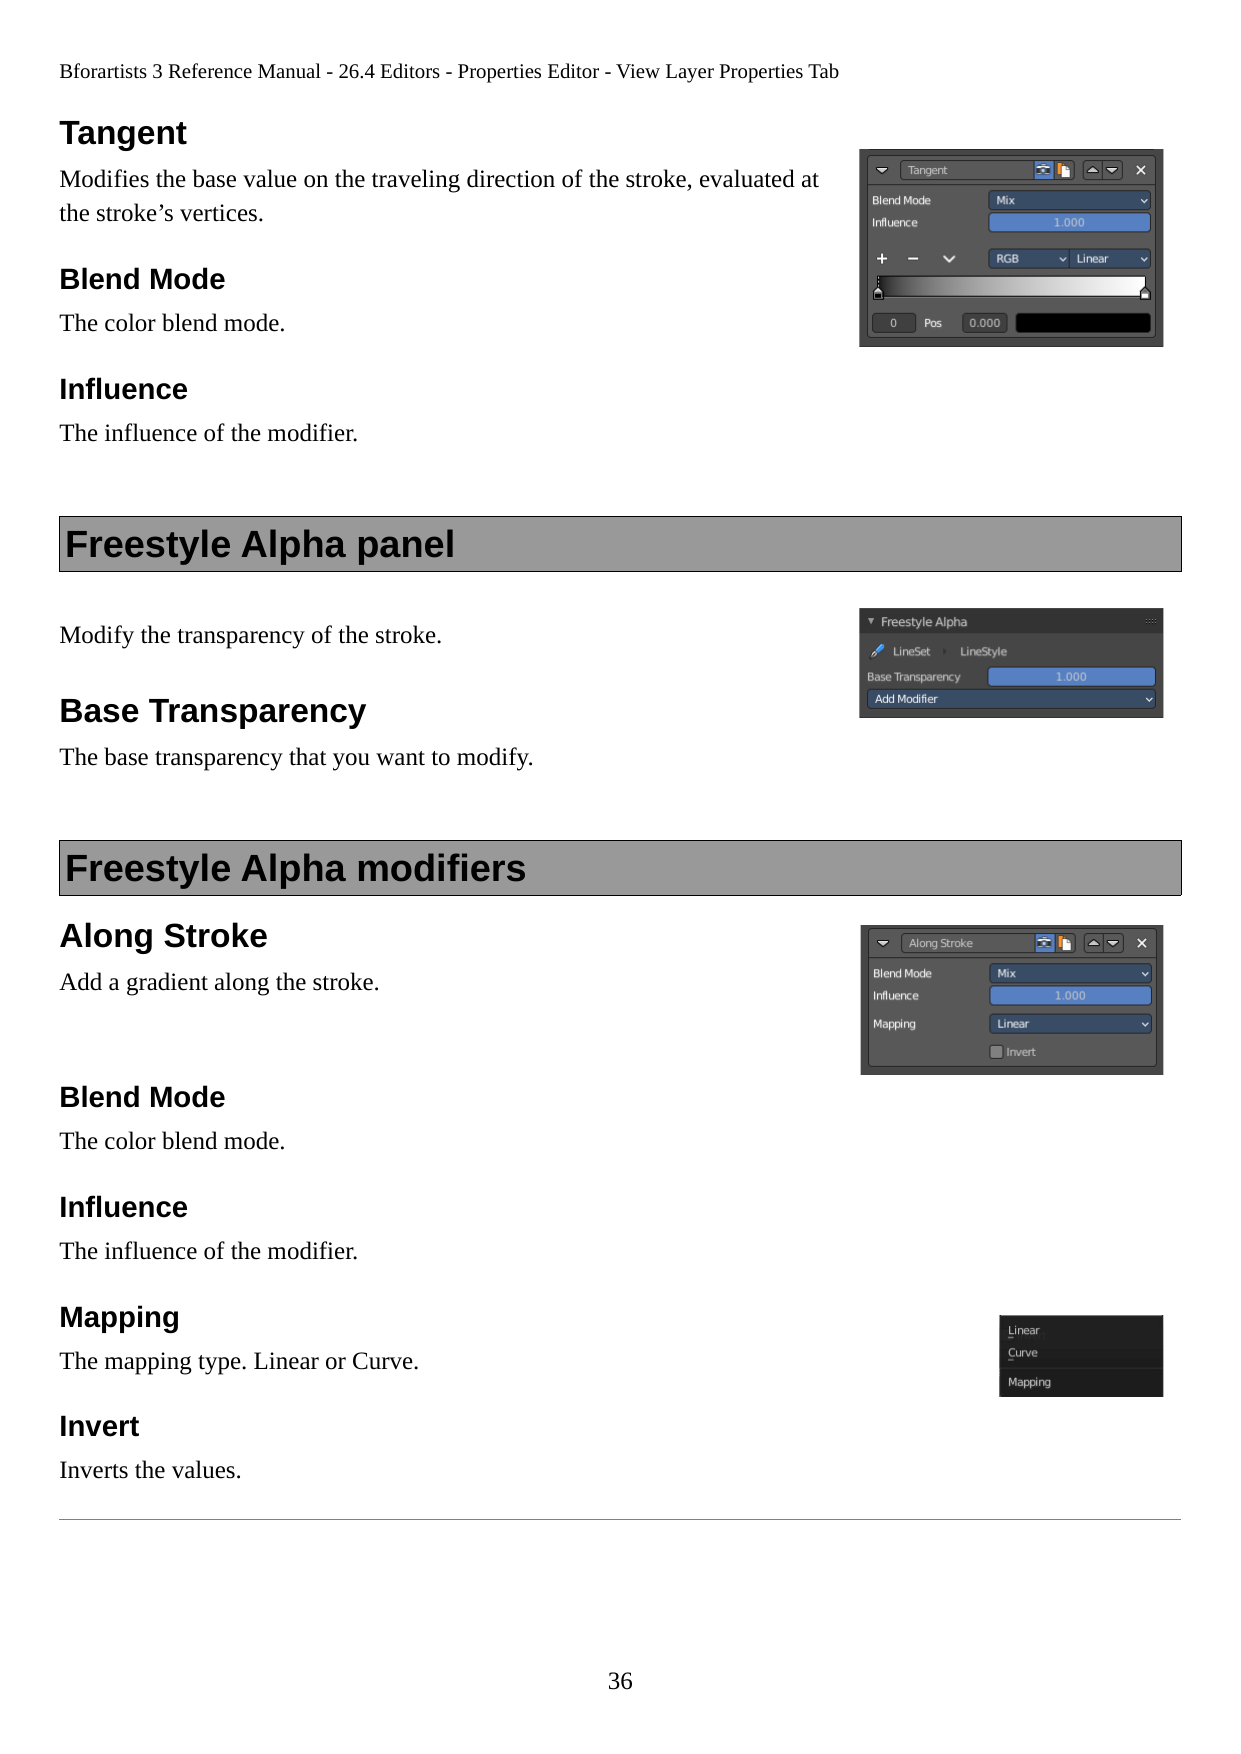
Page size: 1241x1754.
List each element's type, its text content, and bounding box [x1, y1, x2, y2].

text The color blend mode. [59, 308, 859, 337]
subtitle Tangent [59, 113, 1181, 151]
text The influence of the modifier. [59, 418, 1181, 447]
text The influence of the modifier. [59, 1236, 1181, 1264]
table_header Freestyle Alpha panel [60, 517, 1181, 571]
subtitle Mapping [59, 1299, 1181, 1333]
text Modify the transparency of the stroke. [59, 621, 859, 649]
picture [859, 608, 1164, 718]
picture [999, 1315, 1164, 1397]
text [1164, 308, 1181, 337]
text Inverts the values. [59, 1456, 1181, 1484]
subtitle Blend Mode [59, 1080, 1181, 1113]
subtitle Invert [59, 1409, 1181, 1443]
subtitle Blend Mode [59, 262, 859, 296]
subtitle Base Transparency [59, 690, 1181, 729]
text The color blend mode. [59, 1126, 1181, 1155]
table_header Freestyle Alpha modifiers [60, 841, 1181, 895]
subtitle Influence [59, 1189, 1181, 1223]
text The mapping type. Linear or Curve. [59, 1346, 999, 1374]
text Modifies the base value on the traveling direction of the stroke, evaluated at the stroke’s vertices. [59, 164, 859, 227]
subtitle Along Stroke [59, 916, 1181, 954]
subtitle Influence [59, 372, 1181, 406]
text The base transparency that you want to modify. [59, 742, 1181, 770]
subtitle [1164, 262, 1181, 296]
picture [860, 925, 1164, 1075]
text Add a gradient along the stroke. [59, 967, 860, 996]
picture [859, 149, 1164, 347]
